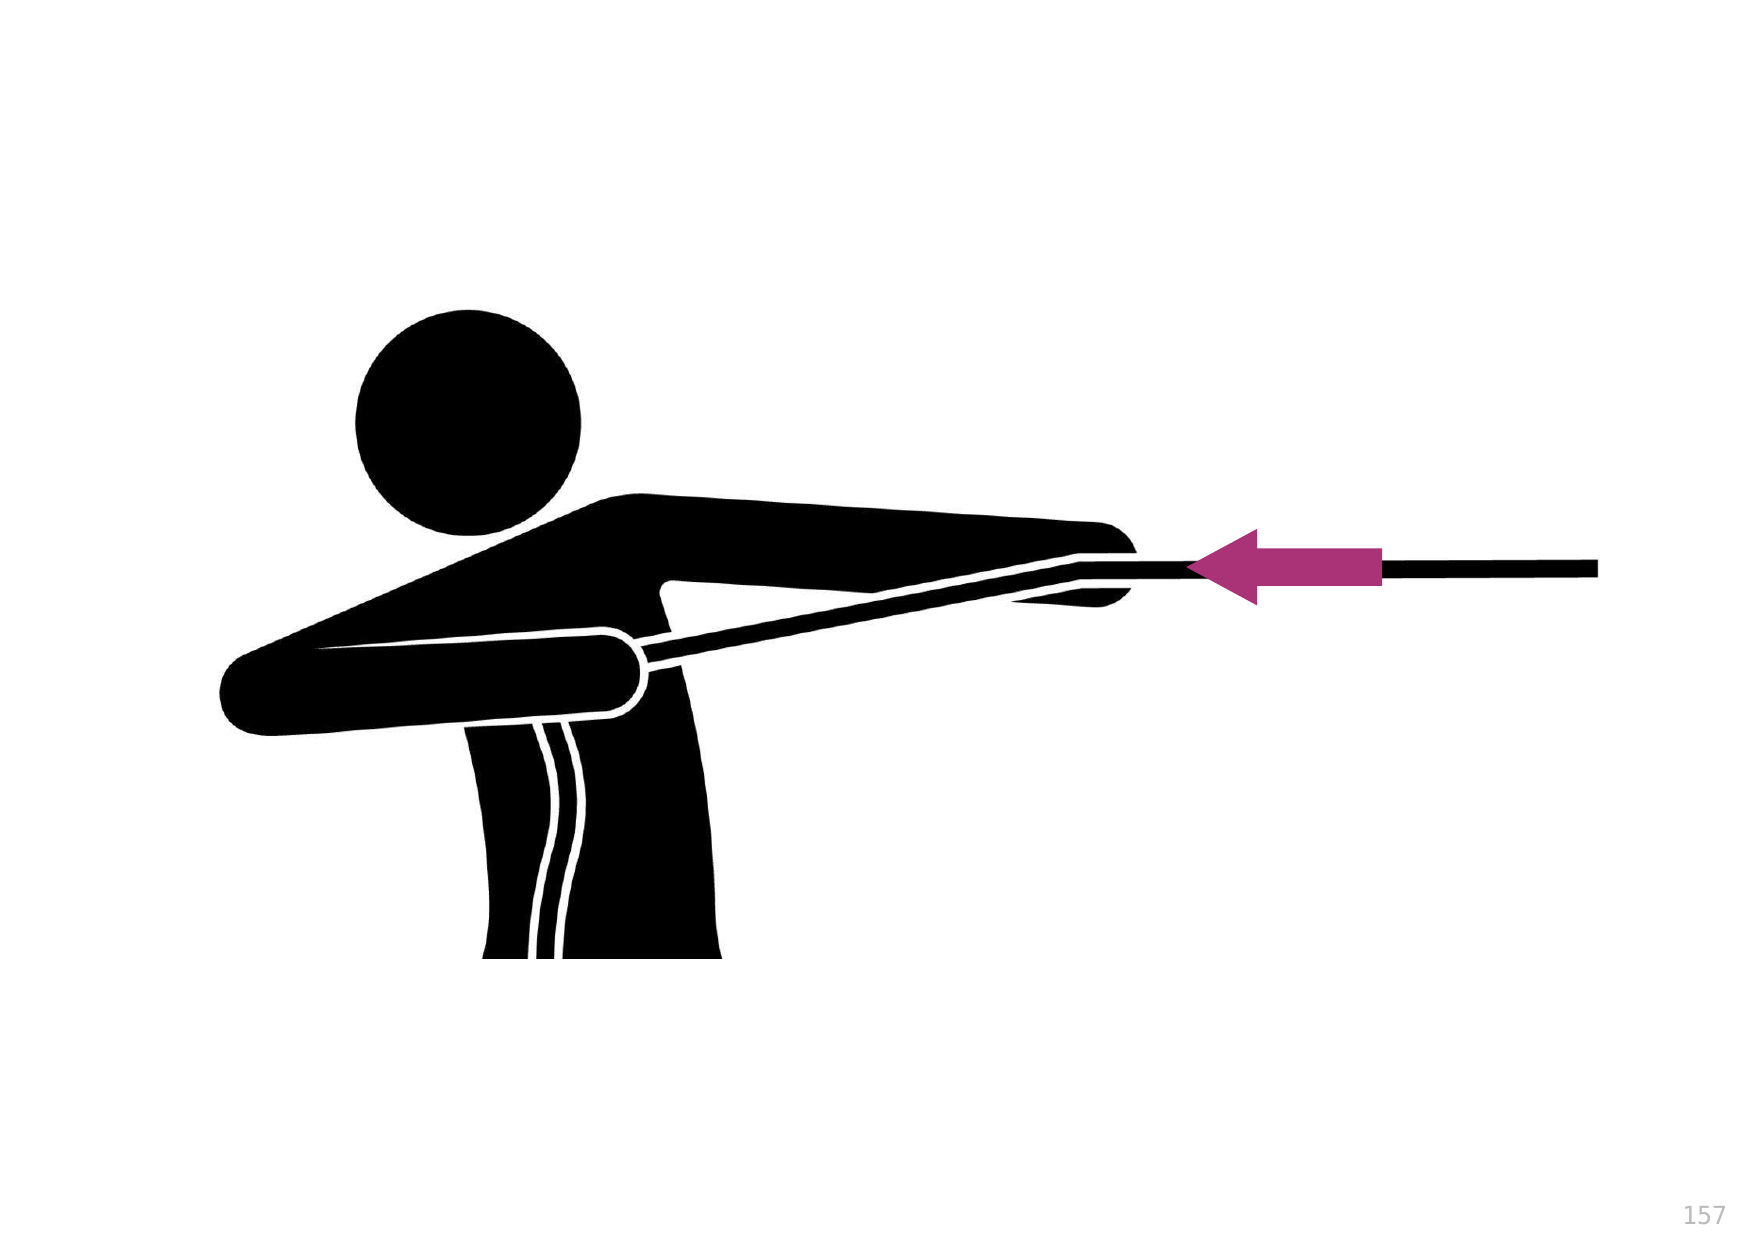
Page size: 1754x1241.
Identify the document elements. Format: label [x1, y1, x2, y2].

picture [207, 299, 1606, 960]
text_box [1186, 528, 1383, 606]
